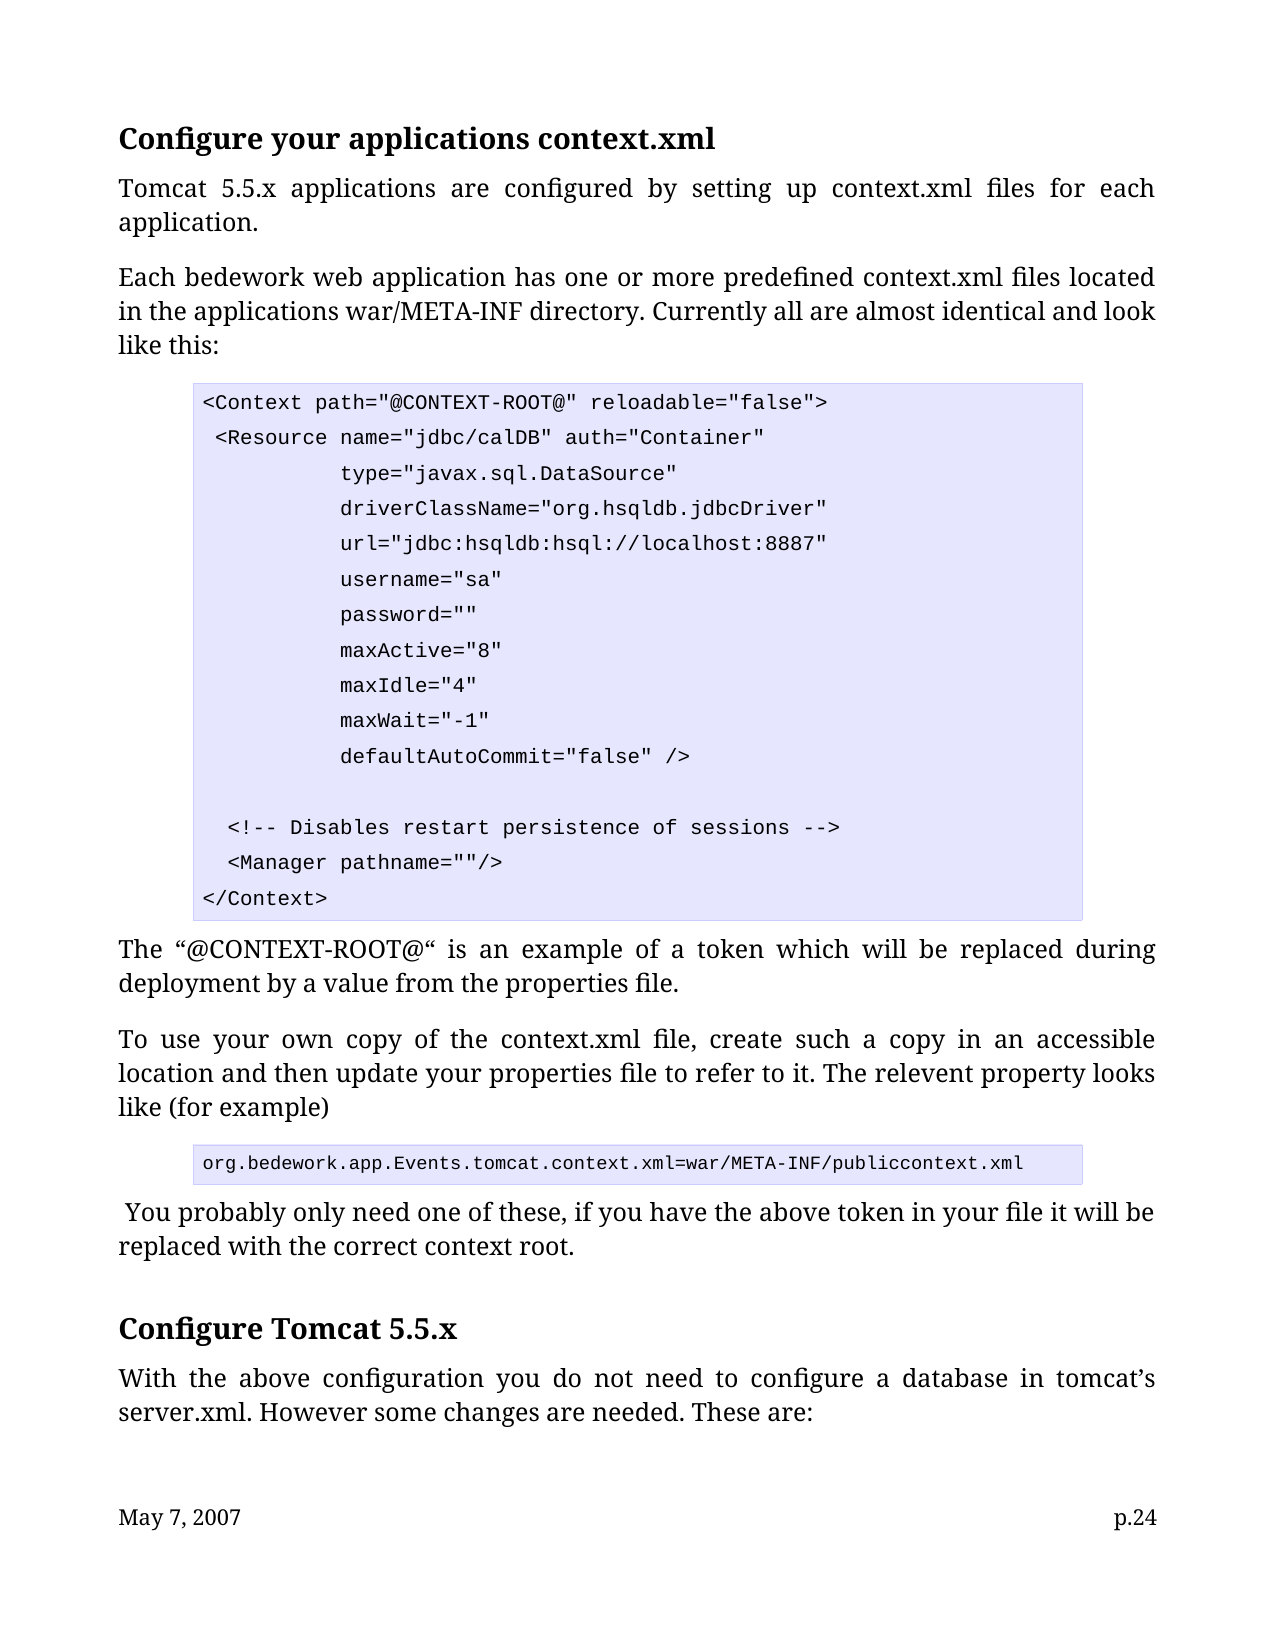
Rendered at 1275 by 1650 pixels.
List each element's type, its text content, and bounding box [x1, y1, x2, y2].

subtitle Configure your applications context.xml [118, 118, 1157, 158]
text <Context path="@CONTEXT-ROOT@" reloadable="false"> [194, 384, 1082, 415]
text type="javax.sql.DataSource" [194, 453, 1082, 486]
text <!-- Disables restart persistence of sessions --> [194, 808, 1082, 840]
text maxActive="8" [194, 631, 1082, 663]
text maxIdle="4" [194, 666, 1082, 699]
text url="jdbc:hsqldb:hsql://localhost:8887" [194, 524, 1082, 557]
text username="sa" [194, 560, 1082, 592]
text You probably only need one of these, if you have the above token in your file it will be replaced with the correct context root. [118, 1194, 1157, 1263]
text The “@CONTEXT-ROOT@“ is an example of a token which will be replaced during deployment by a value from the properties file. [118, 932, 1157, 1000]
text Each bedework web application has one or more predefined context.xml files located in the applications war/META-INF directory. Currently all are almost identical and look like this: [118, 259, 1157, 362]
subtitle Configure Tomcat 5.5.x [118, 1309, 1157, 1348]
text password="" [194, 595, 1082, 628]
text Tomcat 5.5.x applications are configured by setting up context.xml files for each application. [118, 170, 1157, 238]
text <Resource name="jdbc/calDB" auth="Container" [194, 418, 1082, 451]
text maxWait="-1" [194, 701, 1082, 734]
text To use your own copy of the context.xml file, create such a copy in an accessible location and then update your properties file to refer to it. The relevent property looks like (for example) [118, 1021, 1157, 1123]
text With the above configuration you do not need to configure a database in tomcat’s server.xml. However some changes are needed. These are: [118, 1361, 1157, 1429]
text org.bedework.app.Events.tomcat.context.xml=war/META-INF/publiccontext.xml [194, 1146, 1082, 1184]
text <Manager pathname=""/> [194, 843, 1082, 876]
text defaultAutoCommit="false" /> [194, 737, 1082, 769]
text driverClassName="org.hsqldb.jdbcDriver" [194, 489, 1082, 522]
text </Context> [194, 878, 1082, 920]
